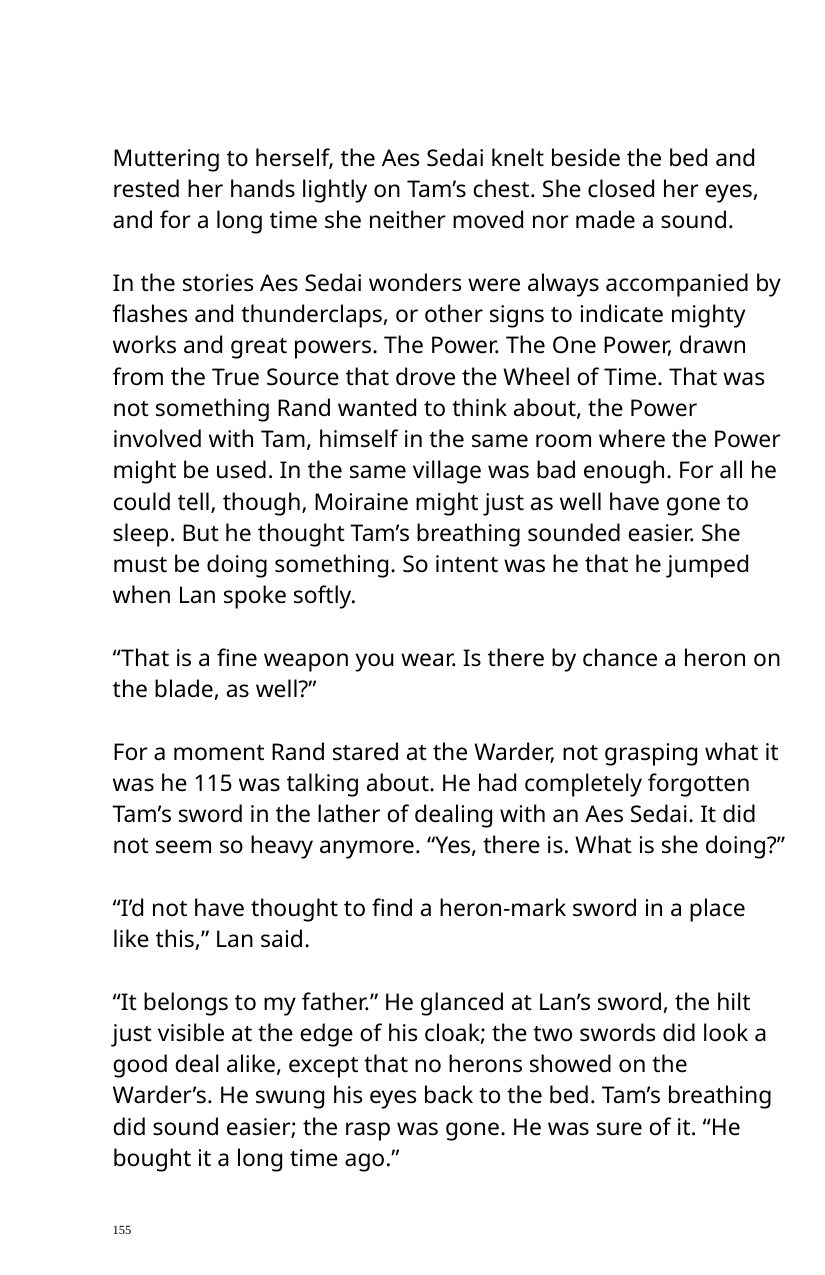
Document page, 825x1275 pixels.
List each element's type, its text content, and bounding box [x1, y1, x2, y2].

text “It belongs to my father.” He glanced at Lan’s sword, the hilt just visible at the edge of his cloak; the two swords did look a good deal alike, except that no herons showed on the Warder’s. He swung his eyes back to the bed. Tam’s breathing did sound easier; the rasp was gone. He was sure of it. “He bought it a long time ago.” [112, 986, 787, 1173]
text Muttering to herself, the Aes Sedai knelt beside the bed and rested her hands lightly on Tam’s chest. She closed her eyes, and for a long time she neither moved nor made a sound. [112, 142, 787, 236]
text In the stories Aes Sedai wonders were always accompanied by flashes and thunderclaps, or other signs to indicate mighty works and great powers. The Power. The One Power, drawn from the True Source that drove the Wheel of Time. That was not something Rand wanted to think about, the Power involved with Tam, himself in the same room where the Power might be used. In the same village was bad enough. For all he could tell, though, Moiraine might just as well have gone to sleep. But he thought Tam’s breathing sounded easier. She must be doing something. So intent was he that he jumped when Lan spoke softly. [112, 267, 787, 611]
text “That is a fine weapon you wear. Is there by chance a heron on the blade, as well?” [112, 642, 787, 704]
text For a moment Rand stared at the Warder, not grasping what it was he 115 was talking about. He had completely forgotten Tam’s sword in the lather of dealing with an Aes Sedai. It did not seem so heavy anymore. “Yes, there is. What is she doing?” [112, 736, 787, 861]
text “I’d not have thought to find a heron-mark sword in a place like this,” Lan said. [112, 892, 787, 954]
